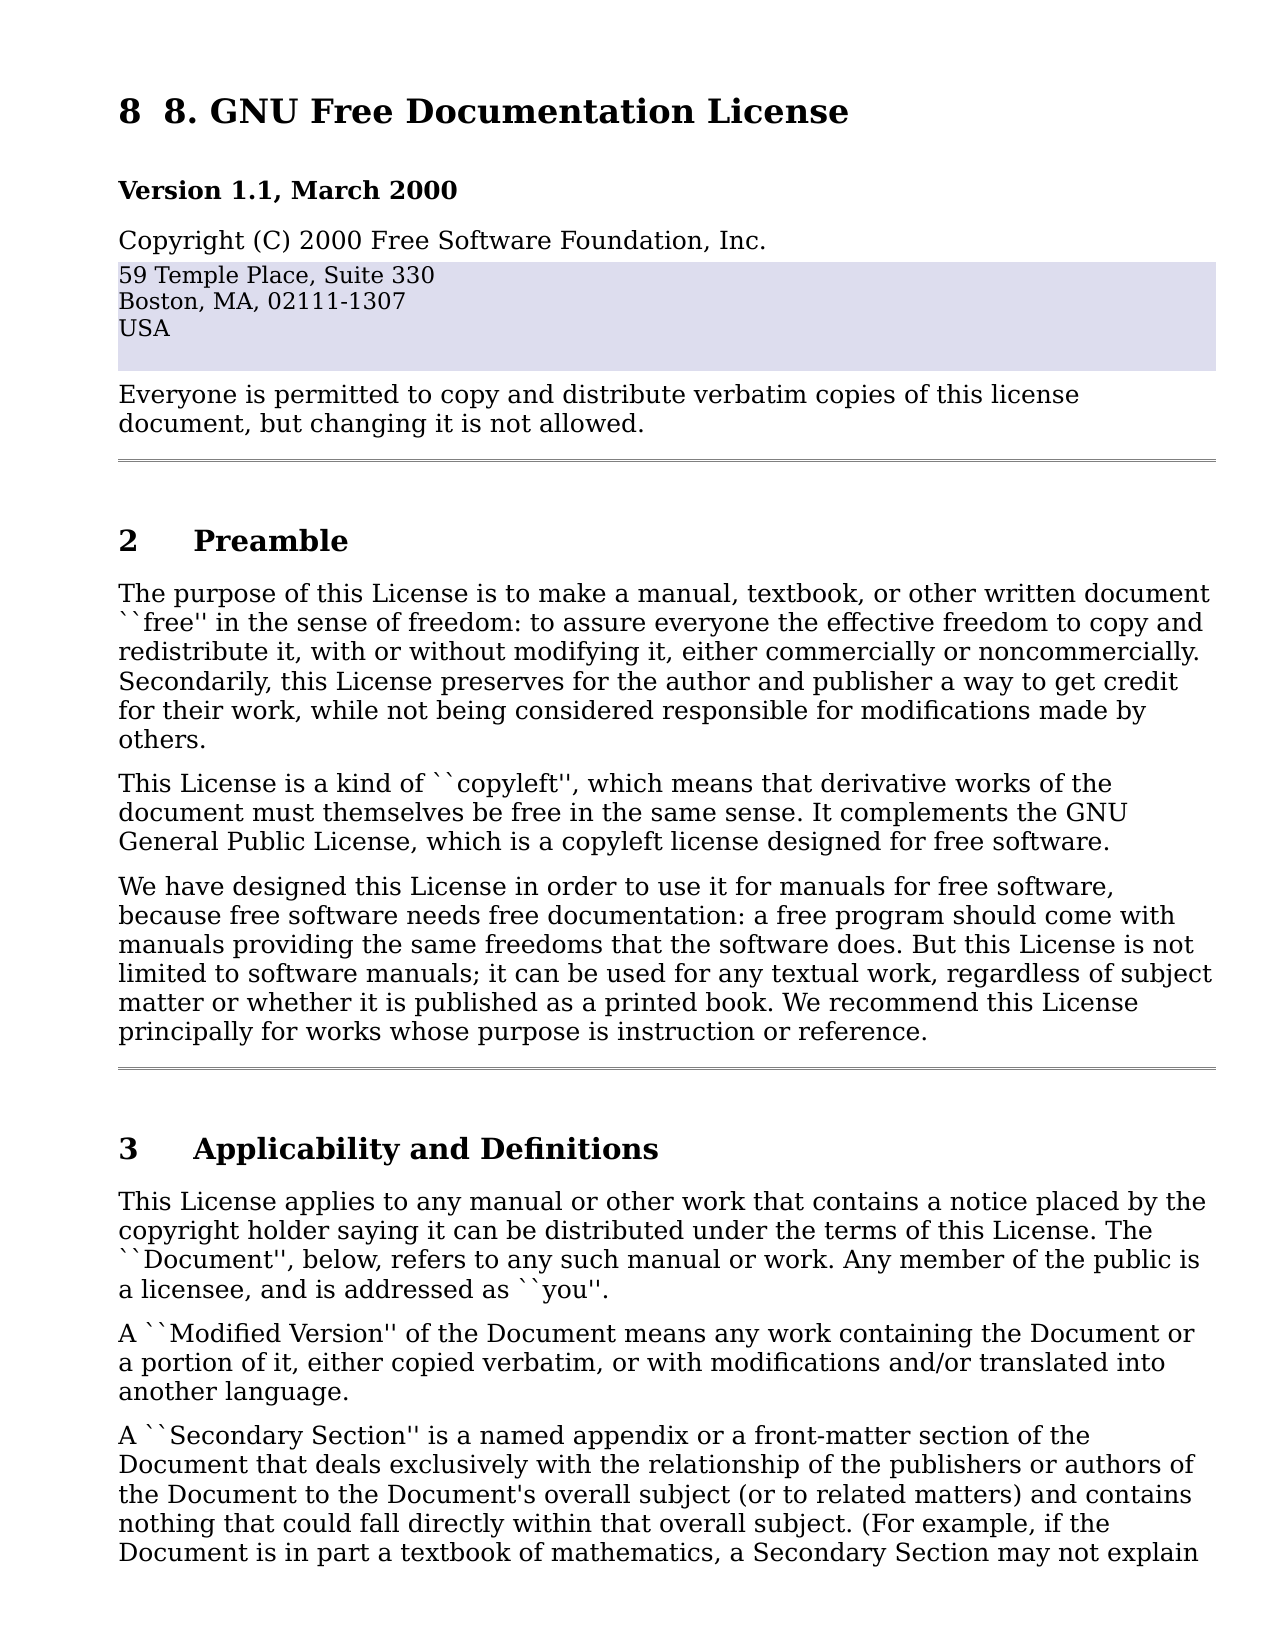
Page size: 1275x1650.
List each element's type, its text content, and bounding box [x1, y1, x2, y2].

subtitle Preamble [118, 524, 1216, 558]
subtitle Version 1.1, March 2000 [118, 176, 1216, 206]
text This License applies to any manual or other work that contains a notice placed by the copyright holder saying it can be distributed under the terms of this License. The ``Document'', below, refers to any such manual or work. Any member of the public is a licensee, and is addressed as ``you''. [118, 1187, 1216, 1304]
text A ``Secondary Section'' is a named appendix or a front-matter section of the Document that deals exclusively with the relationship of the publishers or authors of the Document to the Document's overall subject (or to related matters) and contains nothing that could fall directly within that overall subject. (For example, if the Document is in part a textbook of mathematics, a Secondary Section may not explain [118, 1421, 1216, 1567]
text We have designed this License in order to use it for manuals for free software, because free software needs free documentation: a free program should come with manuals providing the same freedoms that the software does. But this License is not limited to software manuals; it can be used for any textual work, regardless of subject matter or whether it is published as a printed book. We recommend this License principally for works whose purpose is instruction or reference. [118, 872, 1216, 1047]
text The purpose of this License is to make a manual, textbook, or other written document ``free'' in the sense of freedom: to assure everyone the effective freedom to copy and redistribute it, with or without modifying it, either commercially or noncommercially. Secondarily, this License preserves for the author and publisher a way to get credit for their work, while not being considered responsible for modifications made by others. [118, 579, 1216, 754]
text Everyone is permitted to copy and distribute verbatim copies of this license document, but changing it is not allowed. [118, 380, 1216, 438]
table_header 59 Temple Place, Suite 330 Boston, MA, 02111-1307 USA [118, 262, 1216, 371]
text Copyright (C) 2000 Free Software Foundation, Inc. [118, 227, 1216, 256]
subtitle Applicability and Definitions [118, 1132, 1216, 1166]
text A ``Modified Version'' of the Document means any work containing the Document or a portion of it, either copied verbatim, or with modifications and/or translated into another language. [118, 1319, 1216, 1406]
subtitle 8. GNU Free Documentation License [118, 92, 1216, 131]
text This License is a kind of ``copyleft'', which means that derivative works of the document must themselves be free in the same sense. It complements the GNU General Public License, which is a copyleft license designed for free software. [118, 769, 1216, 857]
